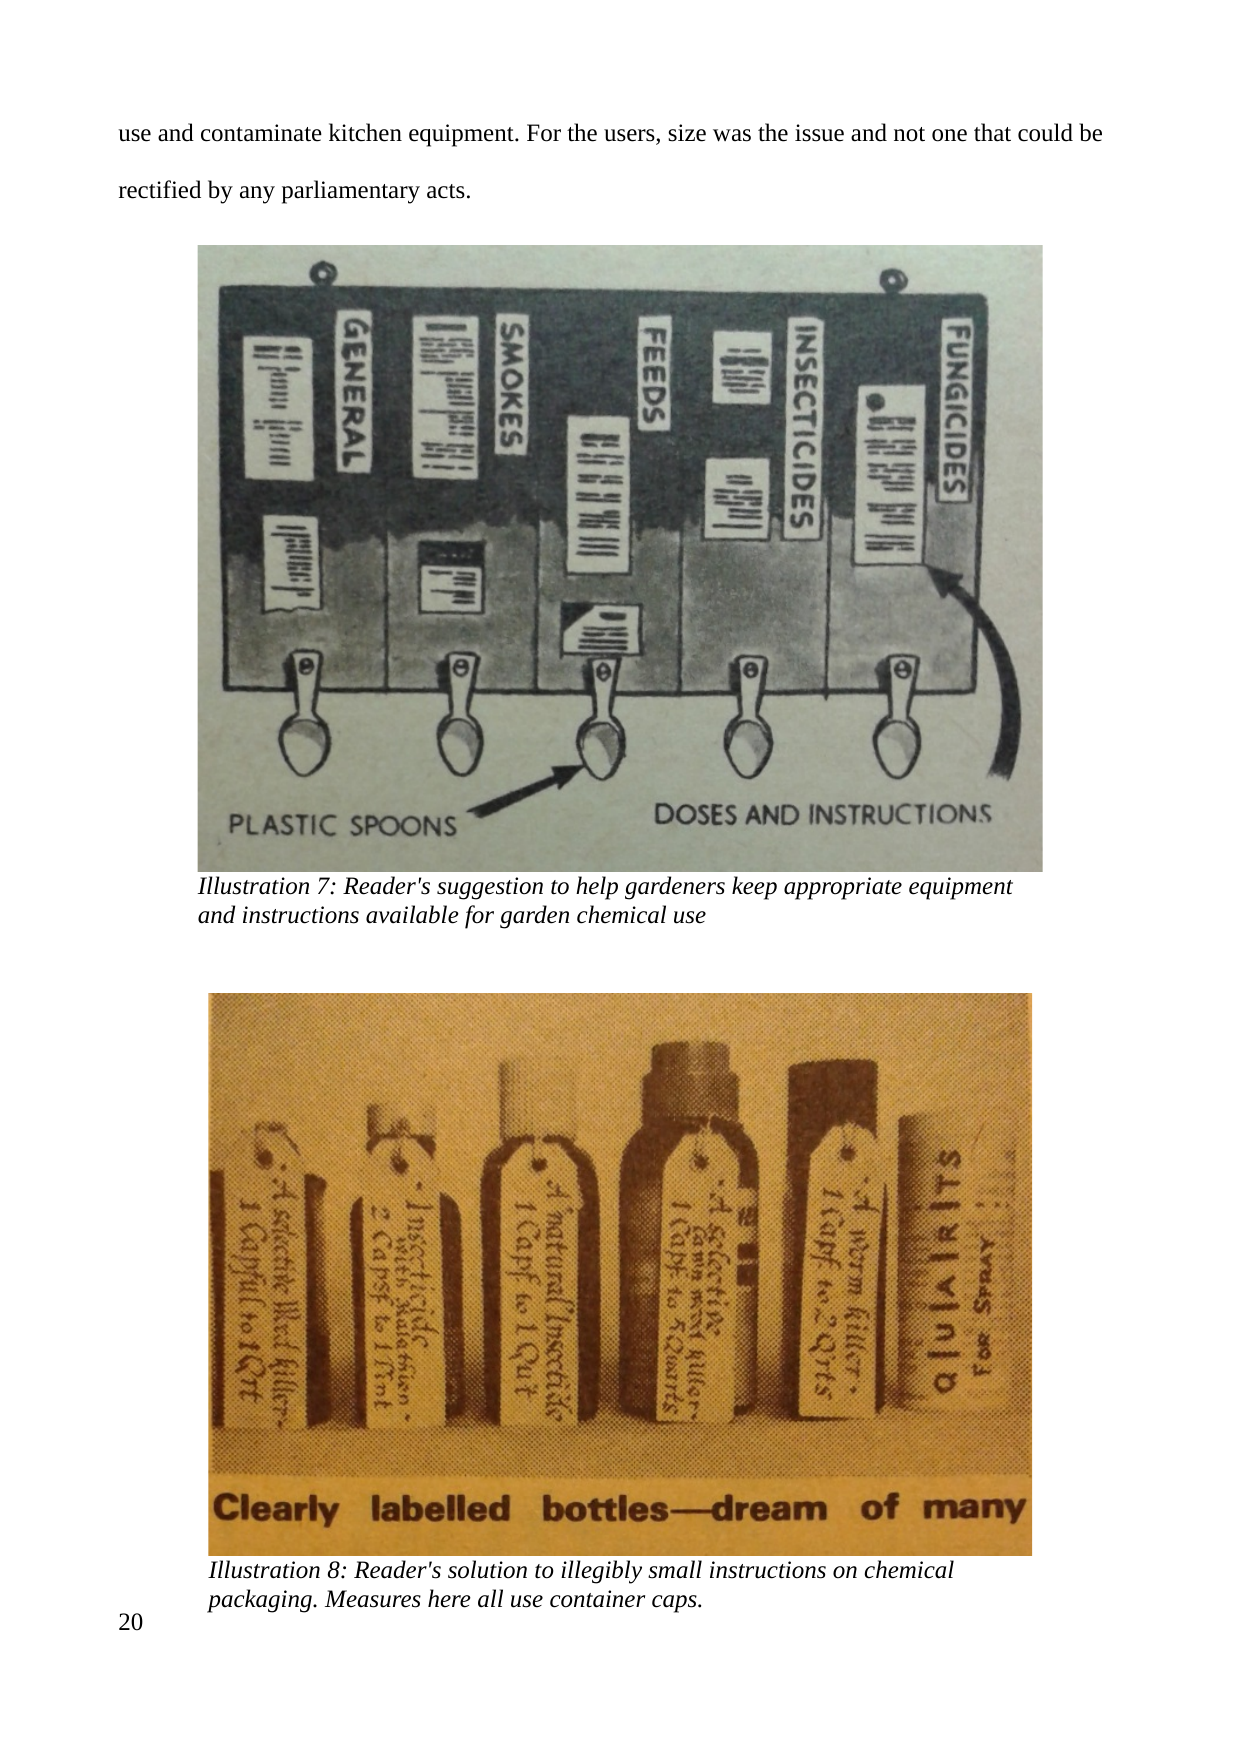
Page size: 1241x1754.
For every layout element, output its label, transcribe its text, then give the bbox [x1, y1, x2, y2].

picture [197, 245, 1043, 872]
text Illustration 8: Reader's solution to illegibly small instructions on chemical packaging. Measures here all use container caps. [208, 1556, 1032, 1613]
picture [208, 993, 1033, 1556]
text use and contaminate kitchen equipment. For the users, size was the issue and not one that could be rectified by any parliamentary acts. [118, 118, 1122, 204]
text Illustration 7: Reader's suggestion to help gardeners keep appropriate equipment and instructions available for garden chemical use [198, 872, 1043, 929]
